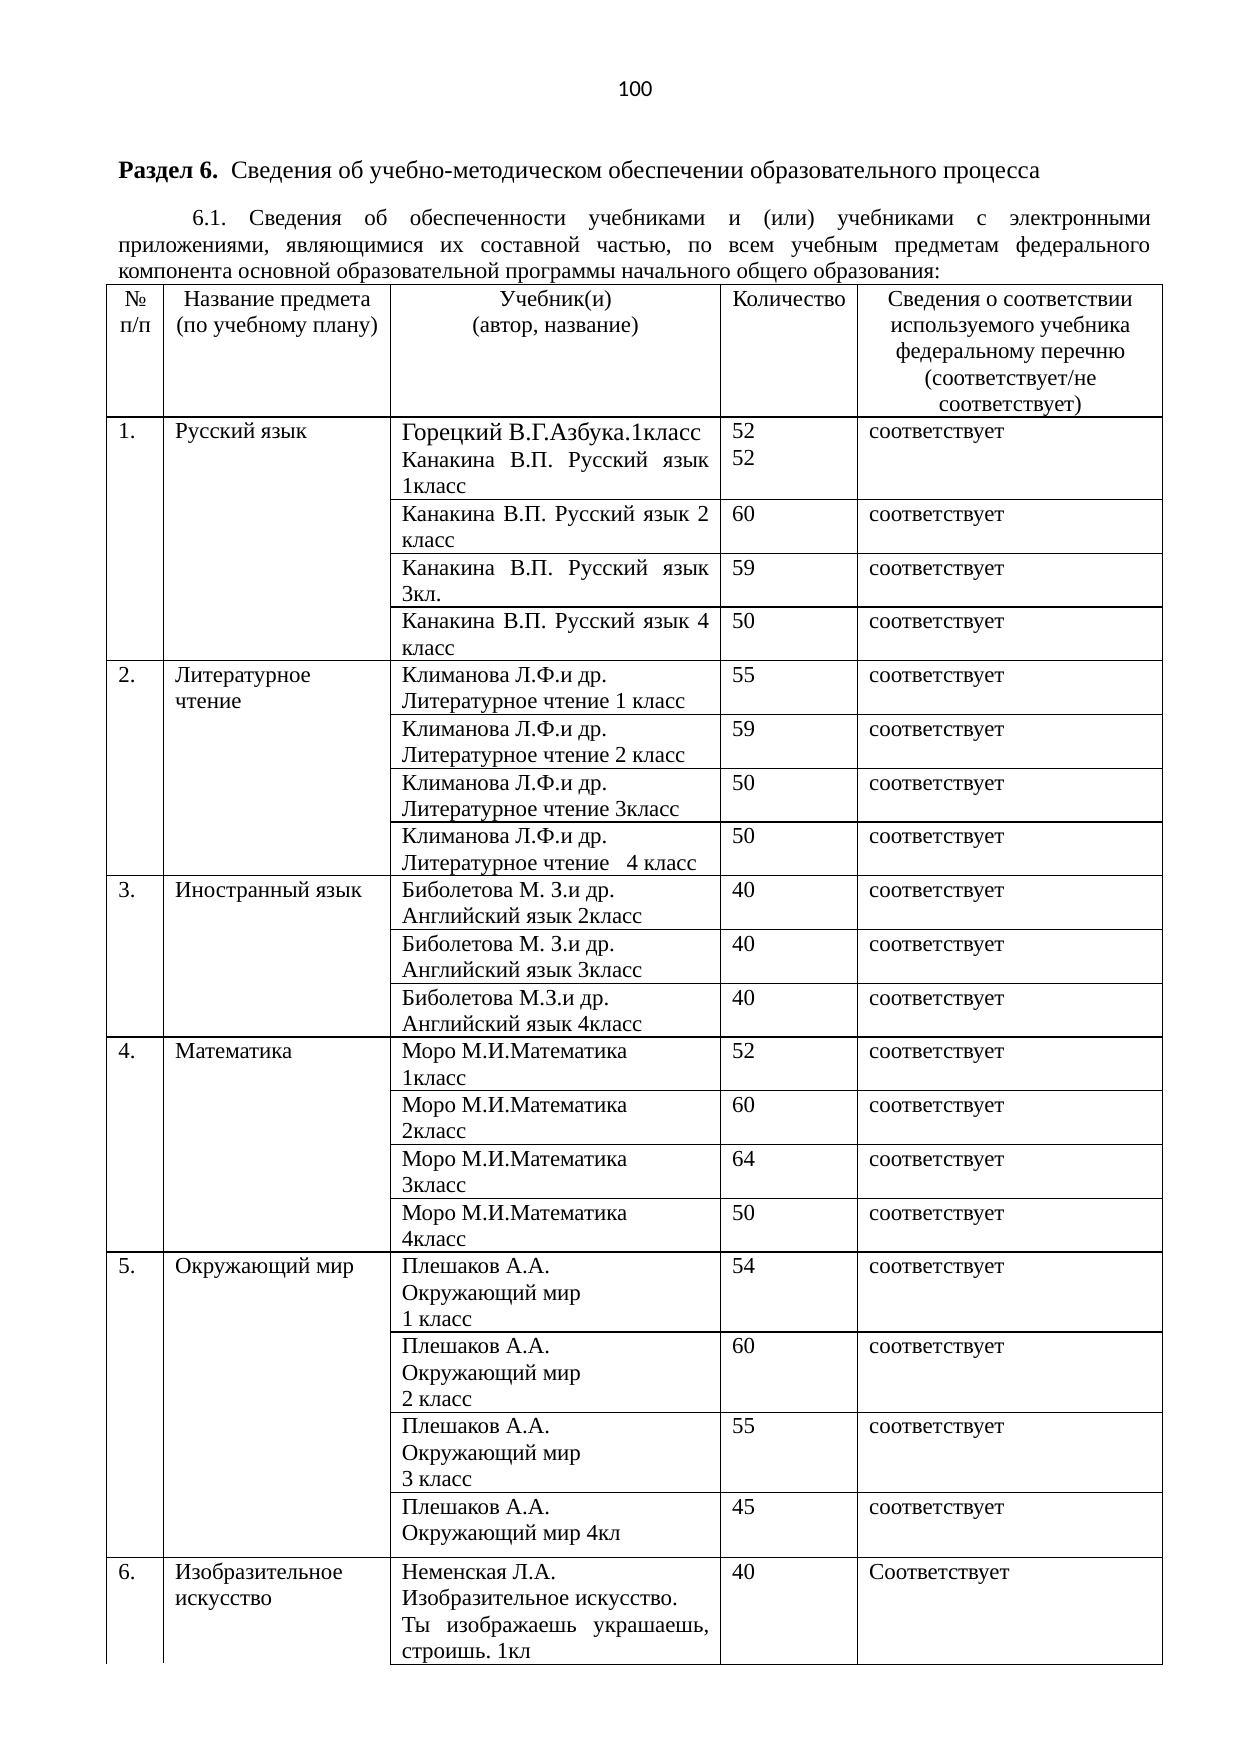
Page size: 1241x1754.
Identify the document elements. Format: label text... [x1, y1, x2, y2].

table_cell 52 [721, 1038, 857, 1090]
table_cell соответствует [858, 823, 1162, 875]
table_cell Горецкий В.Г.Азбука.1класс Канакина В.П. Русский язык 1класс [391, 418, 720, 499]
table_header Учебник(и) (автор, название) [391, 285, 720, 416]
table_cell Математика [164, 1038, 390, 1251]
table_cell соответствует [858, 1199, 1162, 1251]
table_cell 6. [107, 1558, 163, 1663]
table_cell 4. [107, 1038, 163, 1251]
table_cell 50 [721, 769, 857, 821]
table_cell 40 [721, 876, 857, 929]
table_cell 2. [107, 661, 163, 875]
table_header Сведения о соответствии используемого учебника федеральному перечню (соответствует/не соответствует) [858, 285, 1162, 416]
table_cell 50 [721, 1199, 857, 1251]
table_cell Биболетова М. З.и др. Английский язык 2класс [391, 876, 720, 929]
table_cell Канакина В.П. Русский язык 2 класс [391, 500, 720, 553]
table_cell Соответствует [858, 1558, 1162, 1663]
table_cell 40 [721, 984, 857, 1036]
table_cell Русский язык [164, 418, 390, 660]
table_cell Изобразительное искусство [164, 1558, 390, 1663]
table_cell Иностранный язык [164, 876, 390, 1036]
table_cell Неменская Л.А. Изобразительное искусство. Ты изображаешь украшаешь, строишь. 1кл [391, 1558, 720, 1663]
table_cell 60 [721, 1333, 857, 1412]
table_cell Климанова Л.Ф.и др. Литературное чтение 2 класс [391, 715, 720, 768]
table_cell соответствует [858, 1091, 1162, 1144]
table_cell 59 [721, 715, 857, 768]
table_cell 59 [721, 554, 857, 606]
table_cell соответствует [858, 500, 1162, 553]
table_cell соответствует [858, 930, 1162, 983]
table_cell 5. [107, 1253, 163, 1557]
table_cell Канакина В.П. Русский язык 3кл. [391, 554, 720, 606]
table_cell 40 [721, 930, 857, 983]
table_cell соответствует [858, 1493, 1162, 1557]
table_cell соответствует [858, 418, 1162, 499]
table_cell соответствует [858, 661, 1162, 714]
table_cell 60 [721, 500, 857, 553]
table_cell 54 [721, 1253, 857, 1331]
table_cell Моро М.И.Математика 3класс [391, 1145, 720, 1198]
table_cell Моро М.И.Математика 4класс [391, 1199, 720, 1251]
table_cell Плешаков А.А. Окружающий мир 4кл [391, 1493, 720, 1557]
table_cell Моро М.И.Математика 1класс [391, 1038, 720, 1090]
table_cell соответствует [858, 608, 1162, 660]
table_cell 50 [721, 823, 857, 875]
table_cell 64 [721, 1145, 857, 1198]
table_cell 40 [721, 1558, 857, 1663]
table_header Количество [721, 285, 857, 416]
table_cell соответствует [858, 984, 1162, 1036]
table_cell 50 [721, 608, 857, 660]
text Раздел 6. Сведения об учебно-методическом обеспечении образовательного процесса [118, 155, 1152, 184]
table_cell Биболетова М.З.и др. Английский язык 4класс [391, 984, 720, 1036]
table_cell соответствует [858, 769, 1162, 821]
table_cell Окружающий мир [164, 1253, 390, 1557]
table_cell соответствует [858, 1038, 1162, 1090]
table_cell соответствует [858, 876, 1162, 929]
table_cell соответствует [858, 715, 1162, 768]
table_cell 60 [721, 1091, 857, 1144]
table_cell Плешаков А.А. Окружающий мир 2 класс [391, 1333, 720, 1412]
table_cell 3. [107, 876, 163, 1036]
table_cell Плешаков А.А. Окружающий мир 1 класс [391, 1253, 720, 1331]
table_cell 55 [721, 661, 857, 714]
subtitle 6.1. Сведения об обеспеченности учебниками и (или) учебниками с электронными приложениями, являющимися их составной частью, по всем учебным предметам федерального компонента основной образовательной программы начального общего образования: [118, 204, 1152, 283]
table_cell Климанова Л.Ф.и др. Литературное чтение 3класс [391, 769, 720, 821]
table_cell 1. [107, 418, 163, 660]
table_cell Канакина В.П. Русский язык 4 класс [391, 608, 720, 660]
table_header Название предмета (по учебному плану) [164, 285, 390, 416]
table_cell соответствует [858, 554, 1162, 606]
table_cell соответствует [858, 1333, 1162, 1412]
table_header № п/п [107, 285, 163, 416]
table_cell соответствует [858, 1145, 1162, 1198]
table_cell 45 [721, 1493, 857, 1557]
table_cell Климанова Л.Ф.и др. Литературное чтение 1 класс [391, 661, 720, 714]
table_cell Биболетова М. З.и др. Английский язык 3класс [391, 930, 720, 983]
table_cell Плешаков А.А. Окружающий мир 3 класс [391, 1413, 720, 1492]
table_cell 55 [721, 1413, 857, 1492]
table_cell соответствует [858, 1413, 1162, 1492]
table_cell соответствует [858, 1253, 1162, 1331]
table_cell 52 52 [721, 418, 857, 499]
table_cell Климанова Л.Ф.и др. Литературное чтение 4 класс [391, 823, 720, 875]
table_cell Моро М.И.Математика 2класс [391, 1091, 720, 1144]
table_cell Литературное чтение [164, 661, 390, 875]
